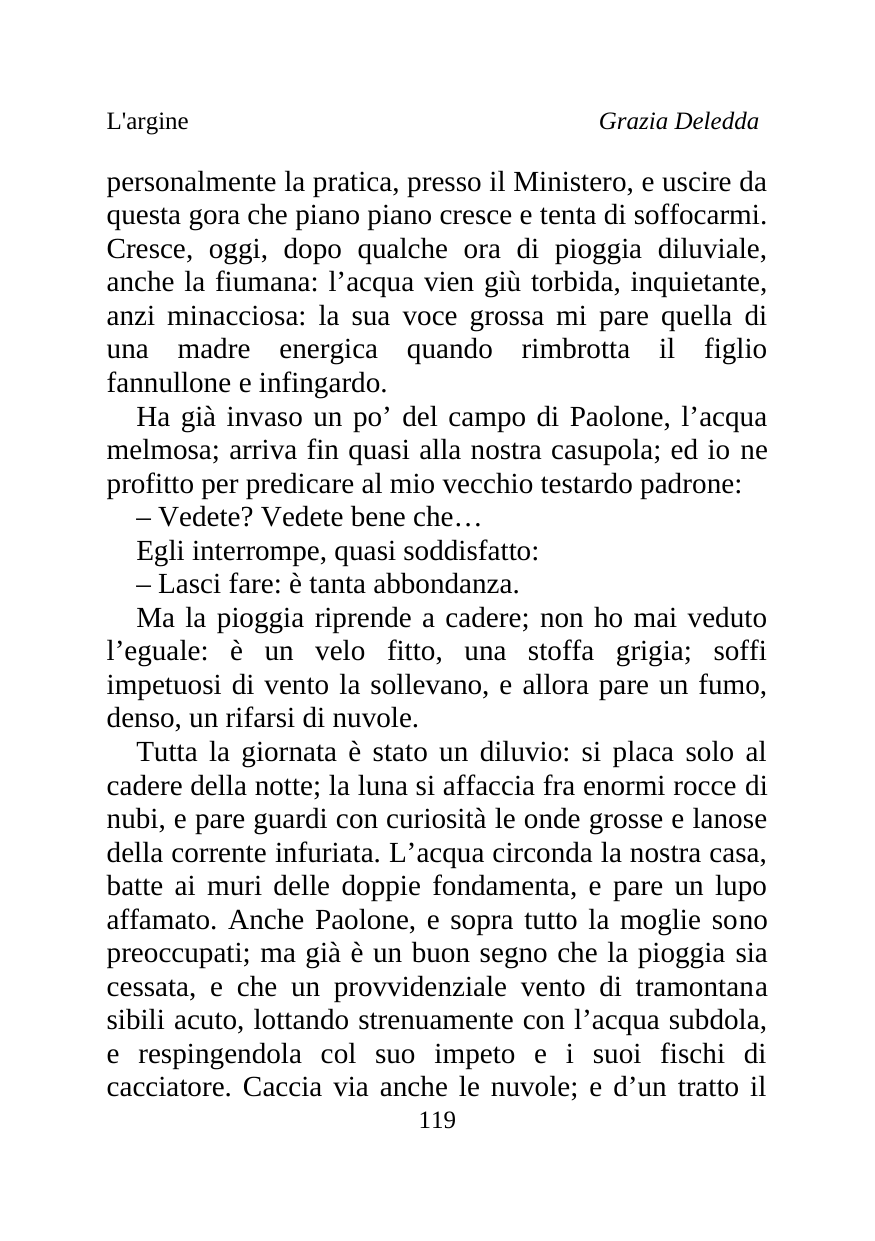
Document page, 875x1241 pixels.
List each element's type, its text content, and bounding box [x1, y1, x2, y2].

text Ha già invaso un po’ del campo di Paolone, l’acqua melmosa; arriva fin quasi alla nostra casupola; ed io ne profitto per predicare al mio vecchio testardo padrone: [106, 399, 768, 499]
text Tutta la giornata è stato un diluvio: si placa solo al cadere della notte; la luna si affaccia fra enormi rocce di nubi, e pare guardi con curiosità le onde grosse e lanose della corrente infuriata. L’acqua circonda la nostra casa, batte ai muri delle doppie fondamenta, e pare un lupo affamato. Anche Paolone, e sopra tutto la moglie sono preoccupati; ma già è un buon segno che la pioggia sia cessata, e che un provvidenziale vento di tramontana sibili acuto, lottando strenuamente con l’acqua subdola, e respingendola col suo impeto e i suoi fischi di cacciatore. Caccia via anche le nuvole; e d’un tratto il [106, 734, 768, 1103]
text personalmente la pratica, presso il Ministero, e uscire da questa gora che piano piano cresce e tenta di soffocarmi. Cresce, oggi, dopo qualche ora di pioggia diluviale, anche la fiumana: l’acqua vien giù torbida, inquietante, anzi minacciosa: la sua voce grossa mi pare quella di una madre energica quando rimbrotta il figlio fannullone e infingardo. [106, 164, 768, 399]
text – Vedete? Vedete bene che… [106, 499, 768, 533]
text – Lasci fare: è tanta abbondanza. [106, 566, 768, 600]
text Egli interrompe, quasi soddisfatto: [106, 533, 768, 566]
text Ma la pioggia riprende a cadere; non ho mai veduto l’eguale: è un velo fitto, una stoffa grigia; soffi impetuosi di vento la sollevano, e allora pare un fumo, denso, un rifarsi di nuvole. [106, 600, 768, 734]
